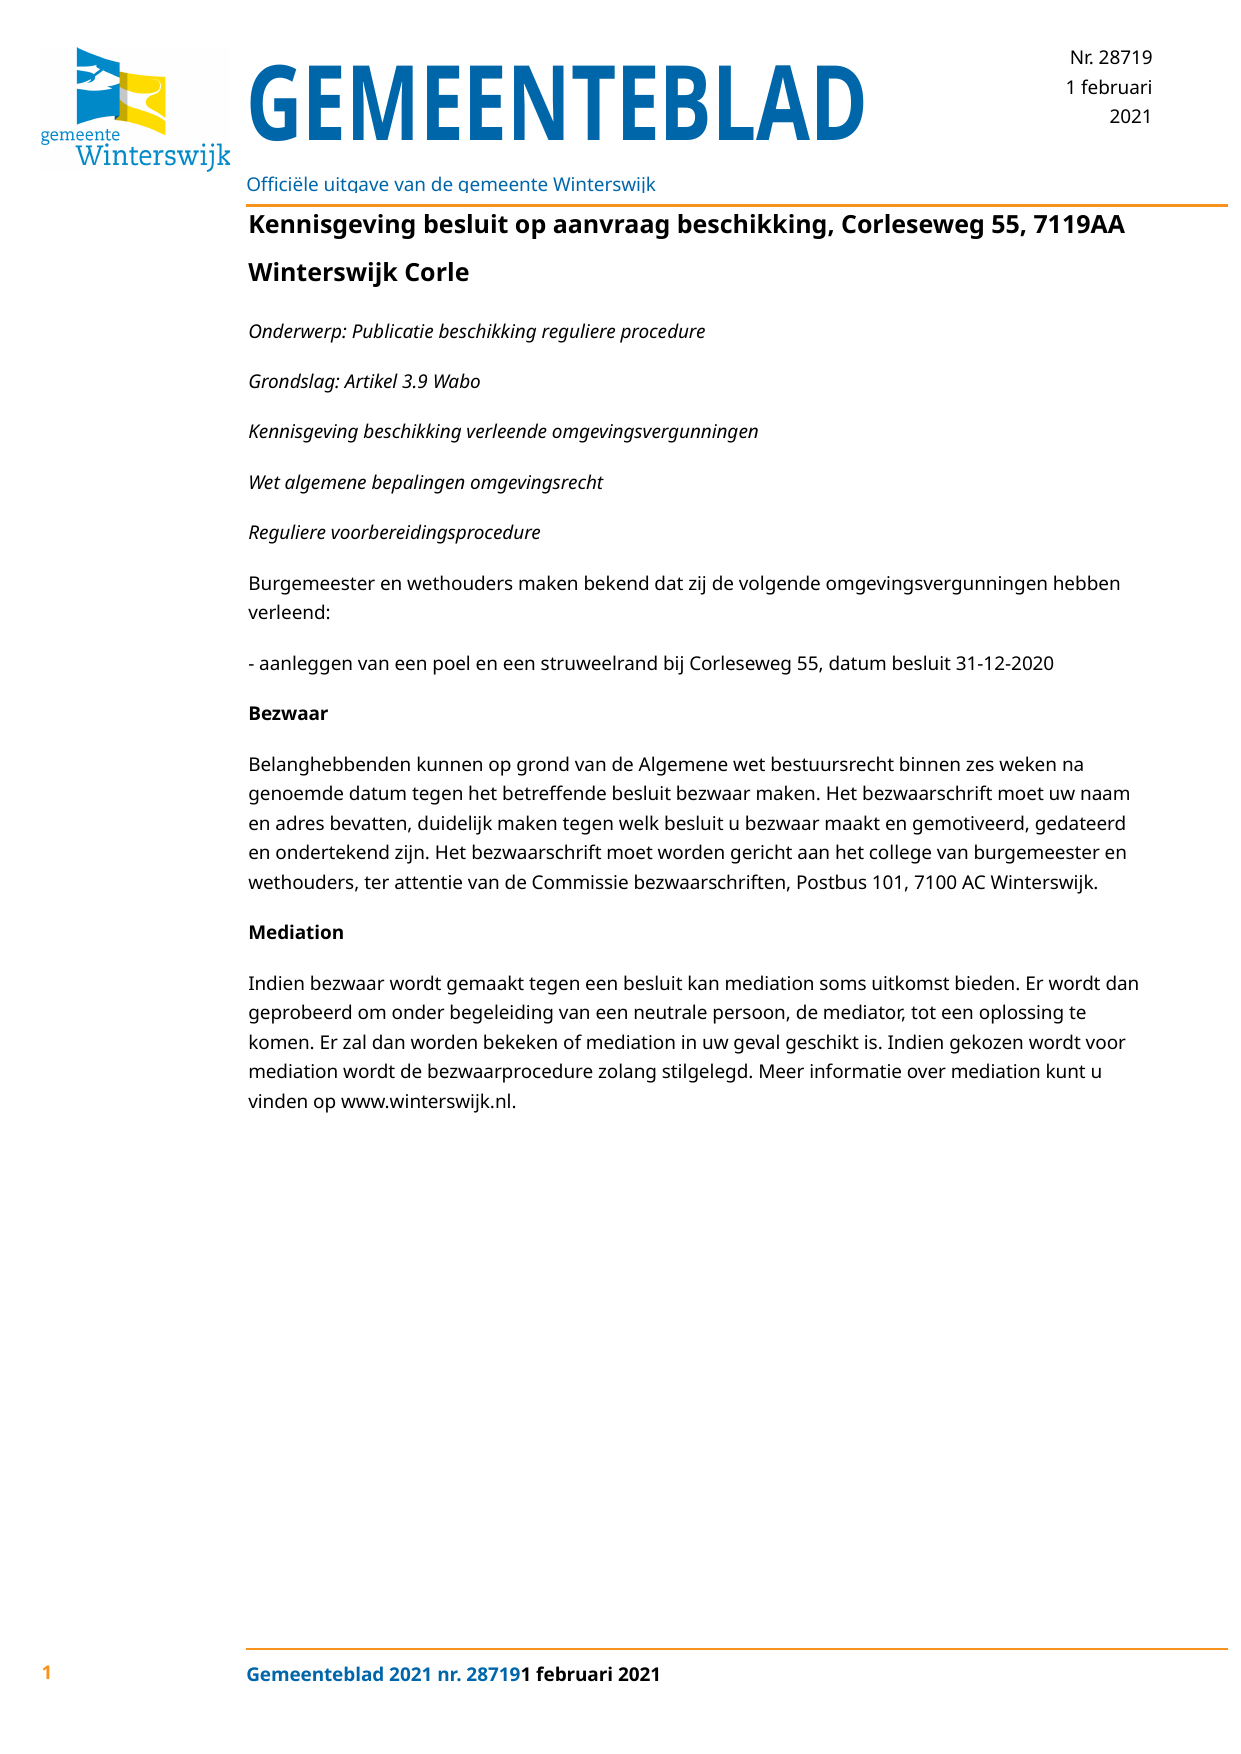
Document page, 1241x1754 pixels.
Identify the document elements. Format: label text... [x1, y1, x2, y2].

text Wet algemene bepalingen omgevingsrecht [248, 469, 1152, 495]
text Reguliere voorbereidingsprocedure [248, 519, 1152, 545]
text Kennisgeving besluit op aanvraag beschikking, Corleseweg 55, 7119AA Winterswijk Corle [248, 207, 1152, 288]
text Onderwerp: Publicatie beschikking reguliere procedure [248, 318, 1152, 344]
text Belanghebbenden kunnen op grond van de Algemene wet bestuursrecht binnen zes weken na genoemde datum tegen het betreffende besluit bezwaar maken. Het bezwaarschrift moet uw naam en adres bevatten, duidelijk maken tegen welk besluit u bezwaar maakt en gemotiveerd, gedateerd en ondertekend zijn. Het bezwaarschrift moet worden gericht aan het college van burgemeester en wethouders, ter attentie van de Commissie bezwaarschriften, Postbus 101, 7100 AC Winterswijk. [248, 751, 1152, 895]
text Bezwaar [248, 700, 1152, 726]
picture [41, 47, 231, 172]
text Indien bezwaar wordt gemaakt tegen een besluit kan mediation soms uitkomst bieden. Er wordt dan geprobeerd om onder begeleiding van een neutrale persoon, de mediator, tot een oplossing te komen. Er zal dan worden bekeken of mediation in uw geval geschikt is. Indien gekozen wordt voor mediation wordt de bezwaarprocedure zolang stilgelegd. Meer informatie over mediation kunt u vinden op www.winterswijk.nl. [248, 970, 1152, 1114]
text Burgemeester en wethouders maken bekend dat zij de volgende omgevingsvergunningen hebben verleend: [248, 570, 1152, 625]
text Grondslag: Artikel 3.9 Wabo [248, 368, 1152, 394]
text Mediation [248, 919, 1152, 945]
text Kennisgeving beschikking verleende omgevingsvergunningen [248, 419, 1152, 444]
picture [225, 153, 231, 162]
text - aanleggen van een poel en een struweelrand bij Corleseweg 55, datum besluit 31-12-2020 [248, 650, 1152, 676]
